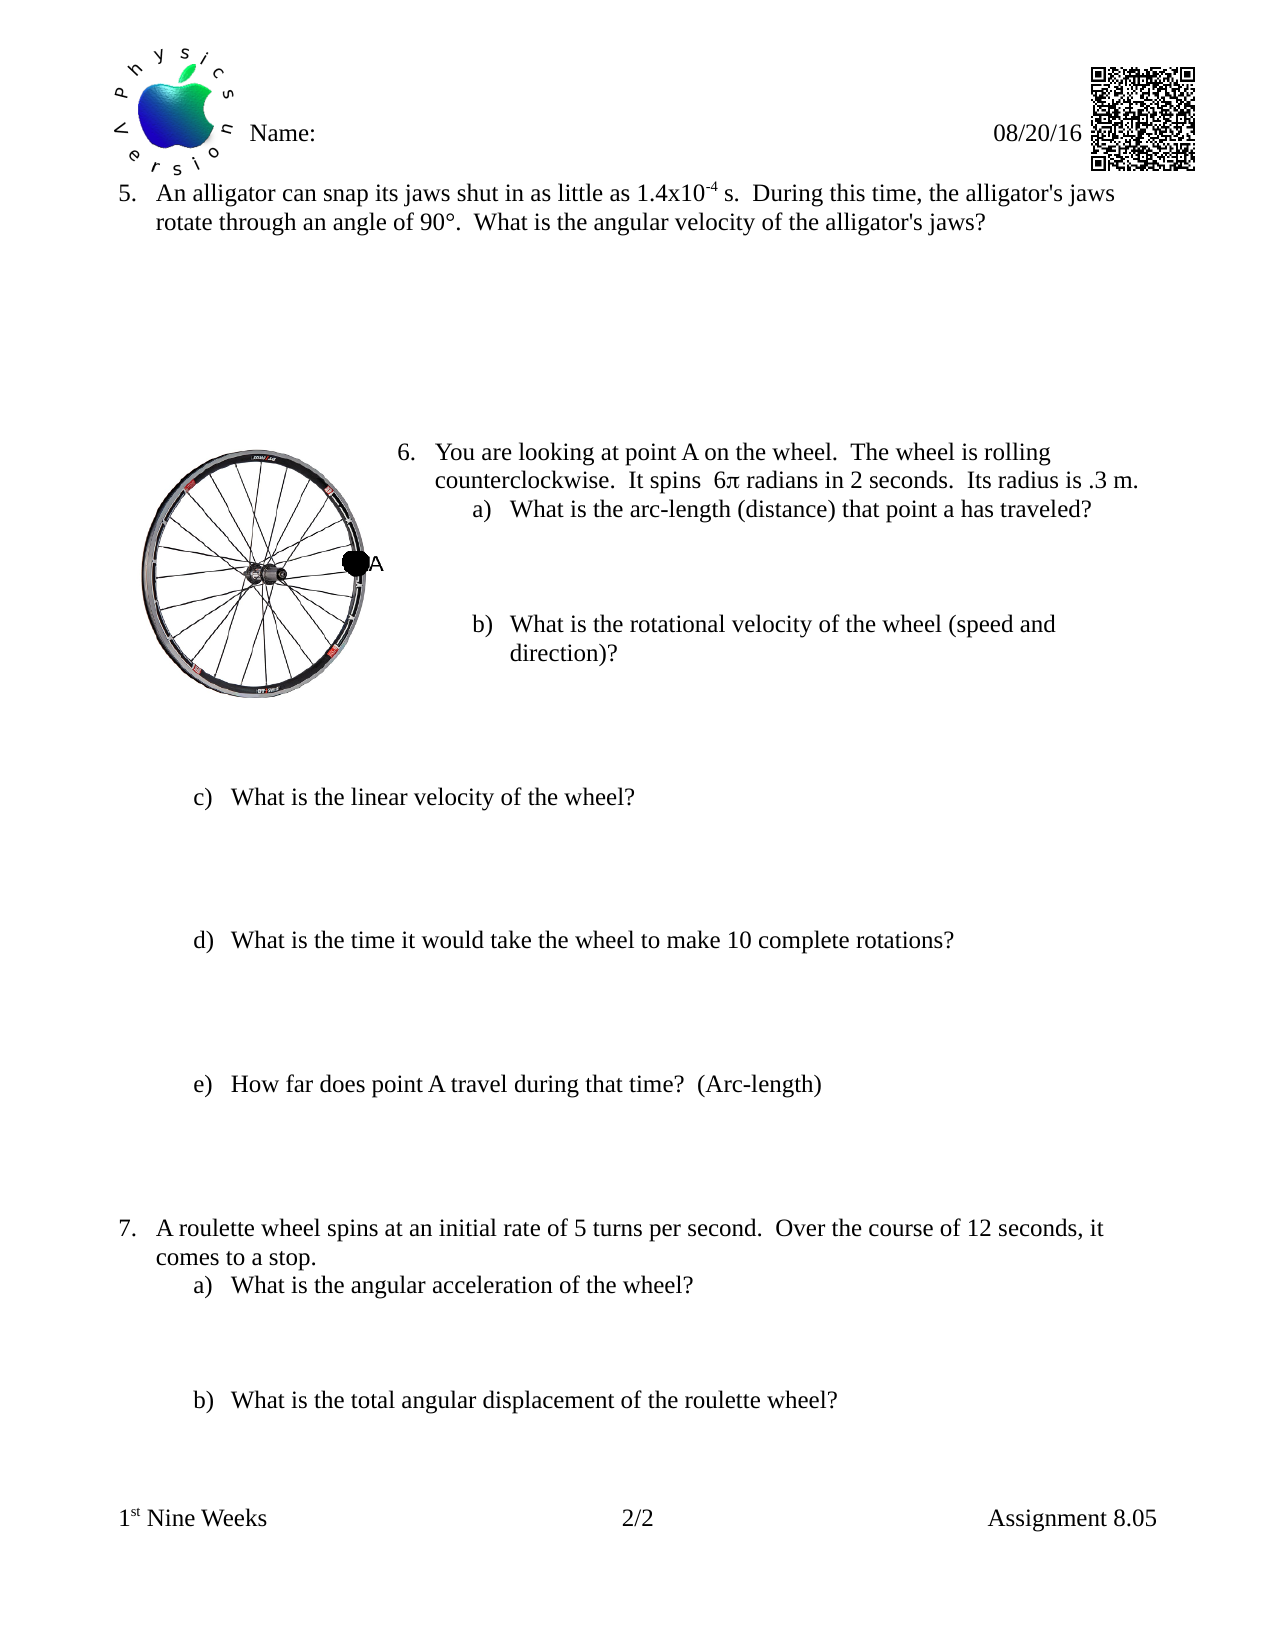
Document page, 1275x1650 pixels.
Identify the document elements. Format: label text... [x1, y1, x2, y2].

picture [113, 48, 234, 176]
list What is the time it would take the wheel to make 10 complete rotations? [193, 926, 1157, 954]
picture [1082, 58, 1203, 179]
list A roulette wheel spins at an initial rate of 5 turns per second. Over the course of 12 seconds, it comes to a stop. [118, 1213, 1157, 1271]
list What is the arc-length (distance) that point a has traveled? [397, 494, 1157, 523]
list You are looking at point A on the wheel. The wheel is rolling counterclockwise. It spins 6p radians in 2 seconds. Its radius is .3 m. [118, 437, 1157, 494]
list What is the linear velocity of the wheel? [193, 782, 1157, 811]
list An alligator can snap its jaws shut in as little as 1.4x10-4 s. During this time, the alligator's jaws rotate through an angle of 90°. What is the angular velocity of the alligator's jaws? [118, 176, 1157, 236]
list What is the angular acceleration of the wheel? [193, 1271, 1157, 1299]
picture [109, 449, 397, 698]
list What is the rotational velocity of the wheel (speed and direction)? [397, 609, 1157, 667]
list How far does point A travel during that time? (Arc-length) [193, 1069, 1157, 1098]
list What is the total angular displacement of the roulette wheel? [193, 1386, 1157, 1414]
